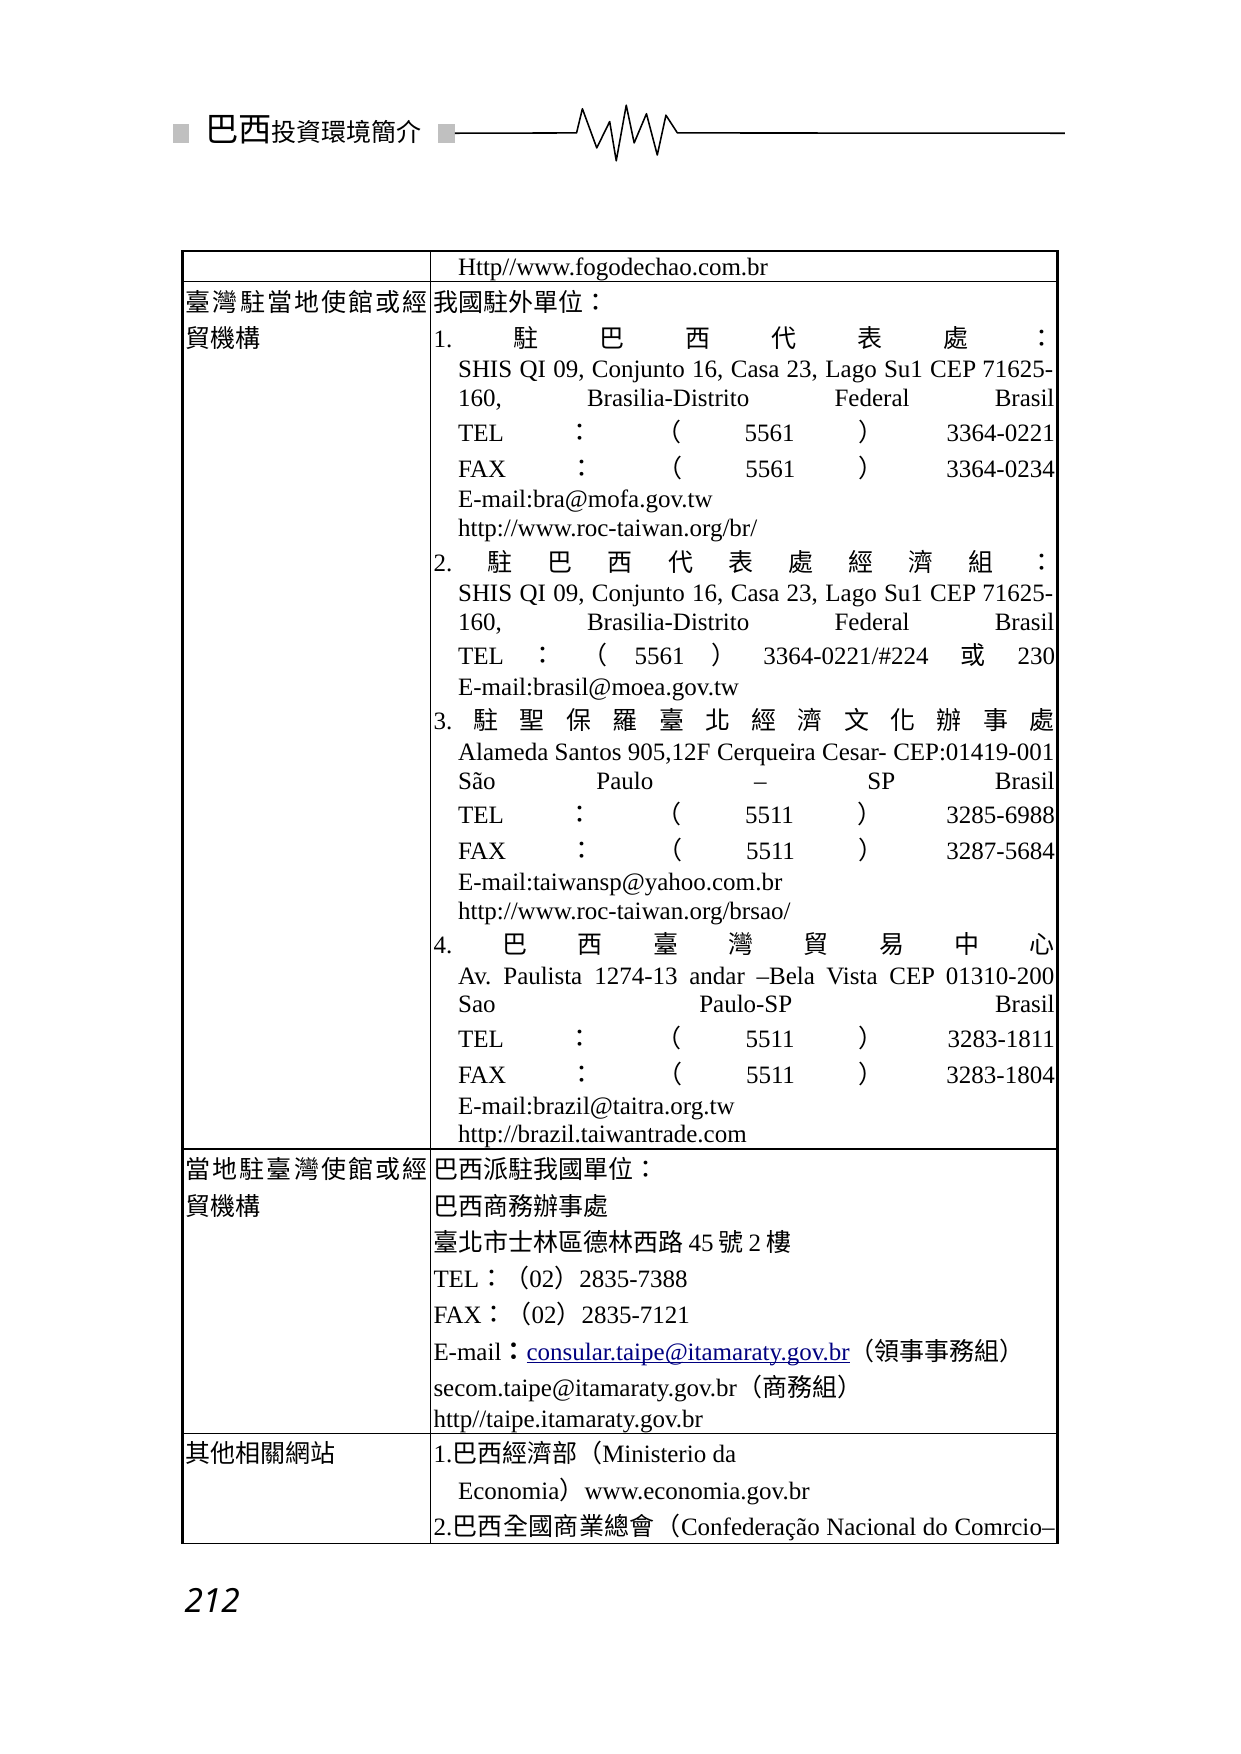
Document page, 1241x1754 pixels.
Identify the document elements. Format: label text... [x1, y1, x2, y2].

table_cell [184, 252, 430, 281]
table_cell 當地駐臺灣使館或經貿機構 [184, 1150, 430, 1432]
table_cell 臺灣駐當地使館或經貿機構 [184, 282, 430, 1148]
table_cell 其他相關網站 [184, 1434, 430, 1543]
table_cell 我國駐外單位： 1.駐巴西代表處： SHIS QI 09, Conjunto 16, Casa 23, Lago Su1 CEP 71625-160, Brasilia-Distrito Federal Brasil TEL：（5561）3364-0221 FAX：（5561）3364-0234 E-mail:bra@mofa.gov.tw http://www.roc-taiwan.org/br/ 2.駐巴西代表處經濟組： SHIS QI 09, Conjunto 16, Casa 23, Lago Su1 CEP 71625-160, Brasilia-Distrito Federal Brasil TEL：（5561）3364-0221/#224或230 E-mail:brasil@moea.gov.tw 3.駐聖保羅臺北經濟文化辦事處 Alameda Santos 905,12F Cerqueira Cesar- CEP:01419-001 São Paulo – SP Brasil TEL：（5511）3285-6988 FAX：（5511）3287-5684 E-mail:taiwansp@yahoo.com.br http://www.roc-taiwan.org/brsao/ 4.巴西臺灣貿易中心 Av. Paulista 1274-13 andar –Bela Vista CEP 01310-200 Sao Paulo-SP Brasil TEL：（5511）3283-1811 FAX：（5511）3283-1804 E-mail:brazil@taitra.org.tw http://brazil.taiwantrade.com [431, 282, 1056, 1148]
table_cell 1.巴西經濟部（Ministerio da Economia）www.economia.gov.br 2.巴西全國商業總會（Confederação Nacional do Comrcio– [431, 1434, 1056, 1543]
table_cell Http//www.fogodechao.com.br [431, 252, 1056, 281]
table_cell 巴西派駐我國單位： 巴西商務辦事處 臺北市士林區德林西路45號2樓 TEL：（02）2835-7388 FAX：（02）2835-7121 E-mail：consular.taipe@itamaraty.gov.br（領事事務組） secom.taipe@itamaraty.gov.br（商務組） http//taipe.itamaraty.gov.br [431, 1150, 1056, 1432]
